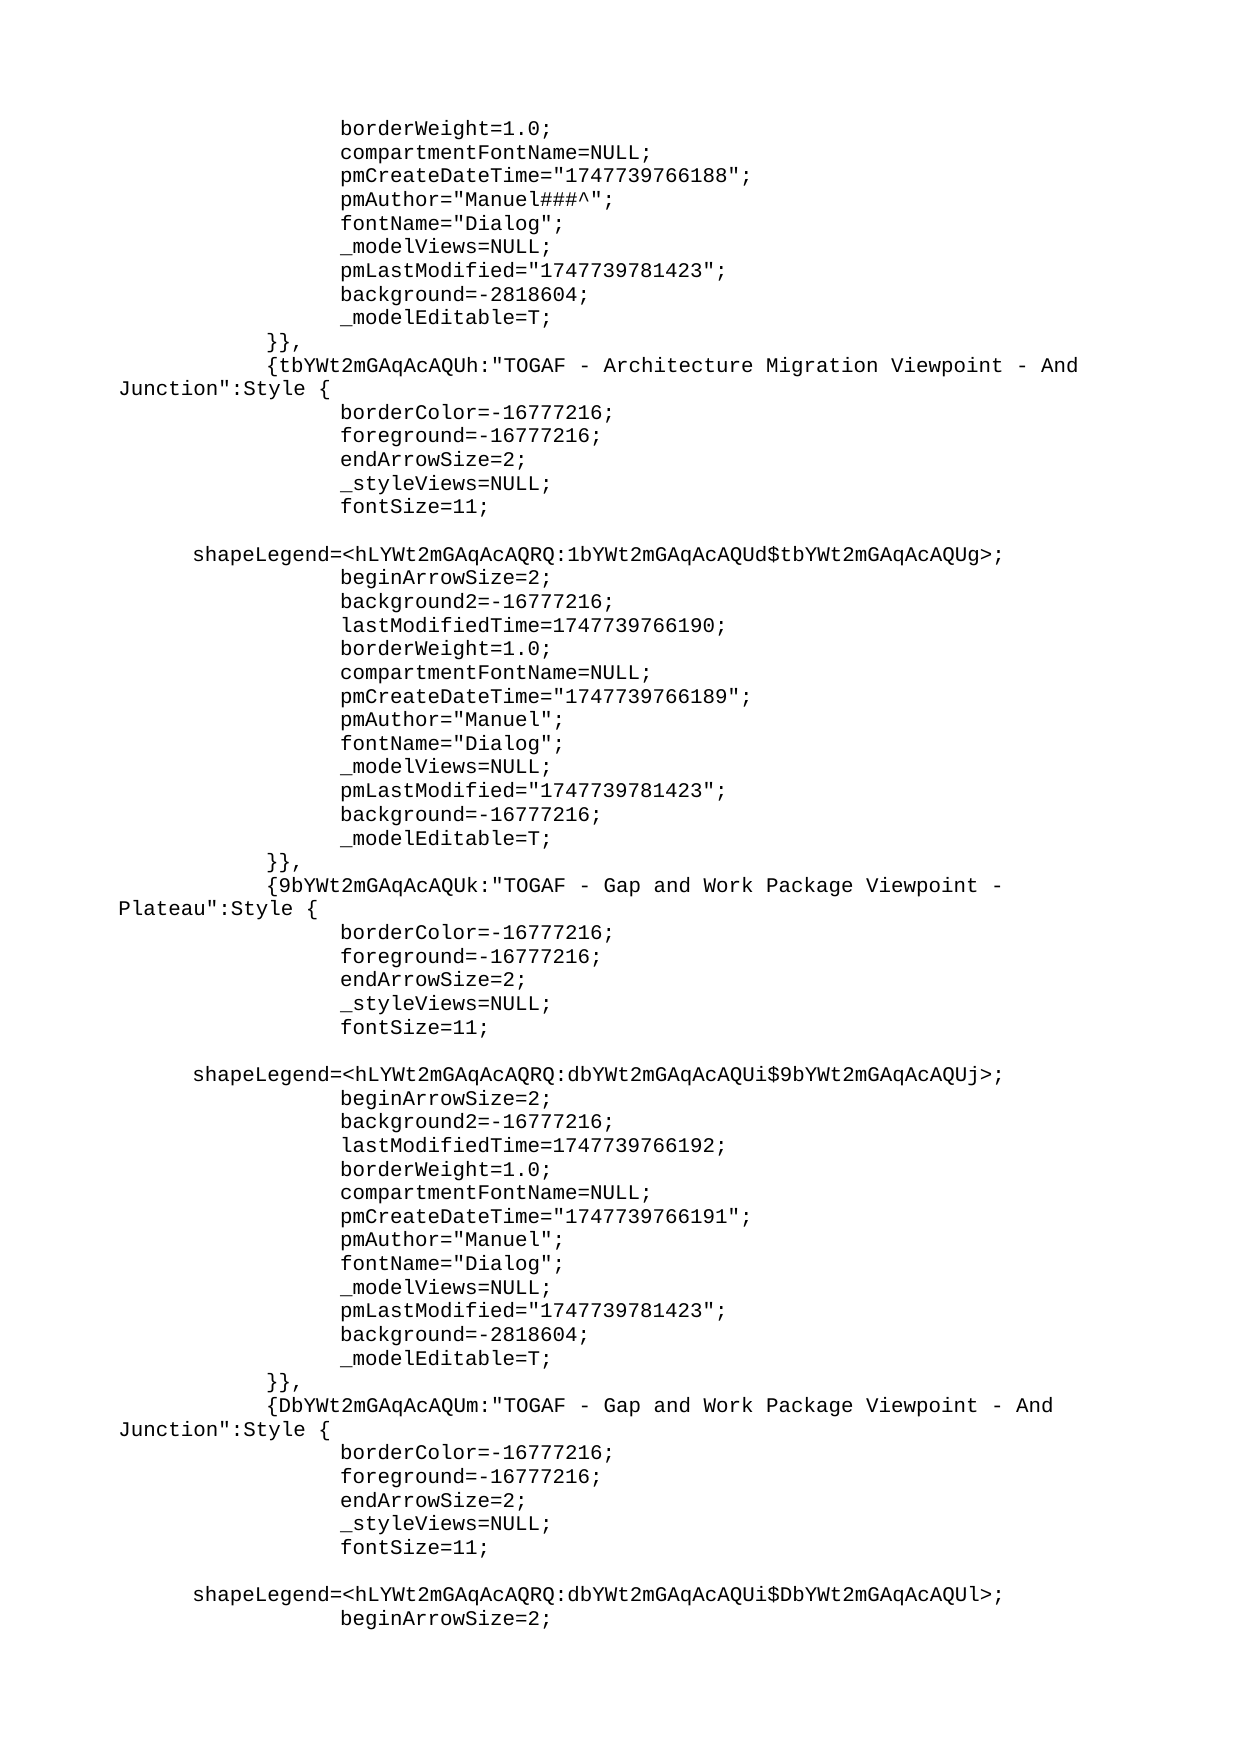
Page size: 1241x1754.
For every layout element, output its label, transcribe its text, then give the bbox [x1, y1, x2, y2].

text borderWeight=1.0; compartmentFontName=NULL; pmCreateDateTime="1747739766188"; pmAuthor="Manuel###^"; fontName="Dialog"; _modelViews=NULL; pmLastModified="1747739781423"; background=-2818604; _modelEditable=T; }}, {tbYWt2mGAqAcAQUh:"TOGAF - Architecture Migration Viewpoint - And Junction":Style { borderColor=-16777216; foreground=-16777216; endArrowSize=2; _styleViews=NULL; fontSize=11; shapeLegend=<hLYWt2mGAqAcAQRQ:1bYWt2mGAqAcAQUd$tbYWt2mGAqAcAQUg>; beginArrowSize=2; background2=-16777216; lastModifiedTime=1747739766190; borderWeight=1.0; compartmentFontName=NULL; pmCreateDateTime="1747739766189"; pmAuthor="Manuel"; fontName="Dialog"; _modelViews=NULL; pmLastModified="1747739781423"; background=-16777216; _modelEditable=T; }}, {9bYWt2mGAqAcAQUk:"TOGAF - Gap and Work Package Viewpoint - Plateau":Style { borderColor=-16777216; foreground=-16777216; endArrowSize=2; _styleViews=NULL; fontSize=11; shapeLegend=<hLYWt2mGAqAcAQRQ:dbYWt2mGAqAcAQUi$9bYWt2mGAqAcAQUj>; beginArrowSize=2; background2=-16777216; lastModifiedTime=1747739766192; borderWeight=1.0; compartmentFontName=NULL; pmCreateDateTime="1747739766191"; pmAuthor="Manuel"; fontName="Dialog"; _modelViews=NULL; pmLastModified="1747739781423"; background=-2818604; _modelEditable=T; }}, {DbYWt2mGAqAcAQUm:"TOGAF - Gap and Work Package Viewpoint - And Junction":Style { borderColor=-16777216; foreground=-16777216; endArrowSize=2; _styleViews=NULL; fontSize=11; shapeLegend=<hLYWt2mGAqAcAQRQ:dbYWt2mGAqAcAQUi$DbYWt2mGAqAcAQUl>; beginArrowSize=2; [118, 118, 1122, 1631]
